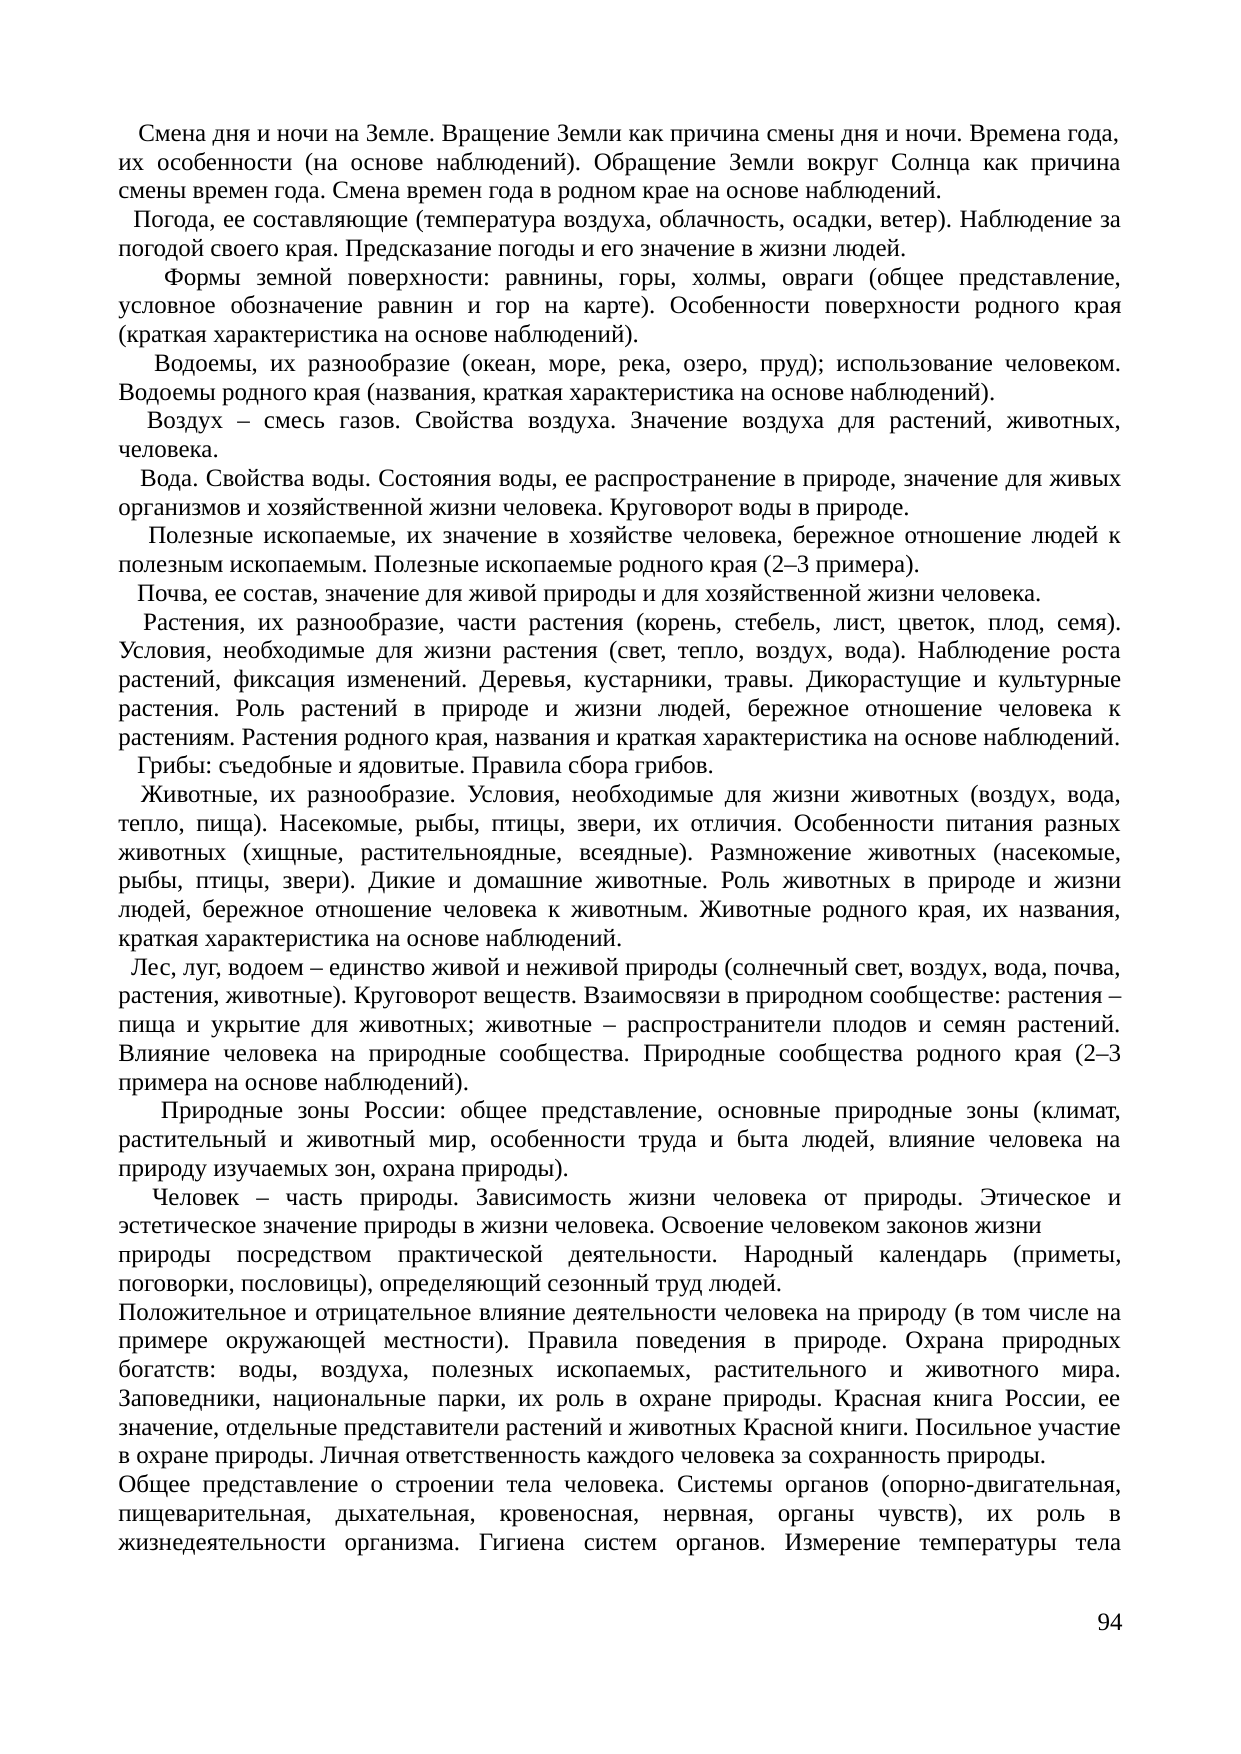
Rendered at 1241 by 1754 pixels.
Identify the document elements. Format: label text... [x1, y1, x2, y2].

text Смена дня и ночи на Земле. Вращение Земли как причина смены дня и ночи. Времена года, их особенности (на основе наблюдений). Обращение Земли вокруг Солнца как причина смены времен года. Смена времен года в родном крае на основе наблюдений. [118, 118, 1122, 204]
text Природные зоны России: общее представление, основные природные зоны (климат, растительный и животный мир, особенности труда и быта людей, влияние человека на природу изучаемых зон, охрана природы). [118, 1096, 1122, 1182]
text Растения, их разнообразие, части растения (корень, стебель, лист, цветок, плод, семя). Условия, необходимые для жизни растения (свет, тепло, воздух, вода). Наблюдение роста растений, фиксация изменений. Деревья, кустарники, травы. Дикорастущие и культурные растения. Роль растений в природе и жизни людей, бережное отношение человека к растениям. Растения родного края, названия и краткая характеристика на основе наблюдений. [118, 607, 1122, 751]
text Лес, луг, водоем – единство живой и неживой природы (солнечный свет, воздух, вода, почва, растения, животные). Круговорот веществ. Взаимосвязи в природном сообществе: растения – пища и укрытие для животных; животные – распространители плодов и семян растений. Влияние человека на природные сообщества. Природные сообщества родного края (2–3 примера на основе наблюдений). [118, 952, 1122, 1096]
text Грибы: съедобные и ядовитые. Правила сбора грибов. [118, 751, 1122, 779]
text Почва, ее состав, значение для живой природы и для хозяйственной жизни человека. [118, 578, 1122, 607]
text Формы земной поверхности: равнины, горы, холмы, овраги (общее представление, условное обозначение равнин и гор на карте). Особенности поверхности родного края (краткая характеристика на основе наблюдений). [118, 262, 1122, 348]
text Положительное и отрицательное влияние деятельности человека на природу (в том числе на примере окружающей местности). Правила поведения в природе. Охрана природных богатств: воды, воздуха, полезных ископаемых, растительного и животного мира. Заповедники, национальные парки, их роль в охране природы. Красная книга России, ее значение, отдельные представители растений и животных Красной книги. Посильное участие в охране природы. Личная ответственность каждого человека за сохранность природы. [118, 1297, 1122, 1469]
text природы посредством практической деятельности. Народный календарь (приметы, поговорки, пословицы), определяющий сезонный труд людей. [118, 1239, 1122, 1297]
text Общее представление о строении тела человека. Системы органов (опорно-двигательная, пищеварительная, дыхательная, кровеносная, нервная, органы чувств), их роль в жизнедеятельности организма. Гигиена систем органов. Измерение температуры тела [118, 1469, 1122, 1556]
text Воздух – смесь газов. Свойства воздуха. Значение воздуха для растений, животных, человека. [118, 406, 1122, 463]
text Полезные ископаемые, их значение в хозяйстве человека, бережное отношение людей к полезным ископаемым. Полезные ископаемые родного края (2–3 примера). [118, 521, 1122, 578]
text Человек – часть природы. Зависимость жизни человека от природы. Этическое и эстетическое значение природы в жизни человека. Освоение человеком законов жизни [118, 1182, 1122, 1239]
text Животные, их разнообразие. Условия, необходимые для жизни животных (воздух, вода, тепло, пища). Насекомые, рыбы, птицы, звери, их отличия. Особенности питания разных животных (хищные, растительноядные, всеядные). Размножение животных (насекомые, рыбы, птицы, звери). Дикие и домашние животные. Роль животных в природе и жизни людей, бережное отношение человека к животным. Животные родного края, их названия, краткая характеристика на основе наблюдений. [118, 779, 1122, 952]
text Вода. Свойства воды. Состояния воды, ее распространение в природе, значение для живых организмов и хозяйственной жизни человека. Круговорот воды в природе. [118, 463, 1122, 521]
text Погода, ее составляющие (температура воздуха, облачность, осадки, ветер). Наблюдение за погодой своего края. Предсказание погоды и его значение в жизни людей. [118, 204, 1122, 262]
text Водоемы, их разнообразие (океан, море, река, озеро, пруд); использование человеком. Водоемы родного края (названия, краткая характеристика на основе наблюдений). [118, 348, 1122, 406]
